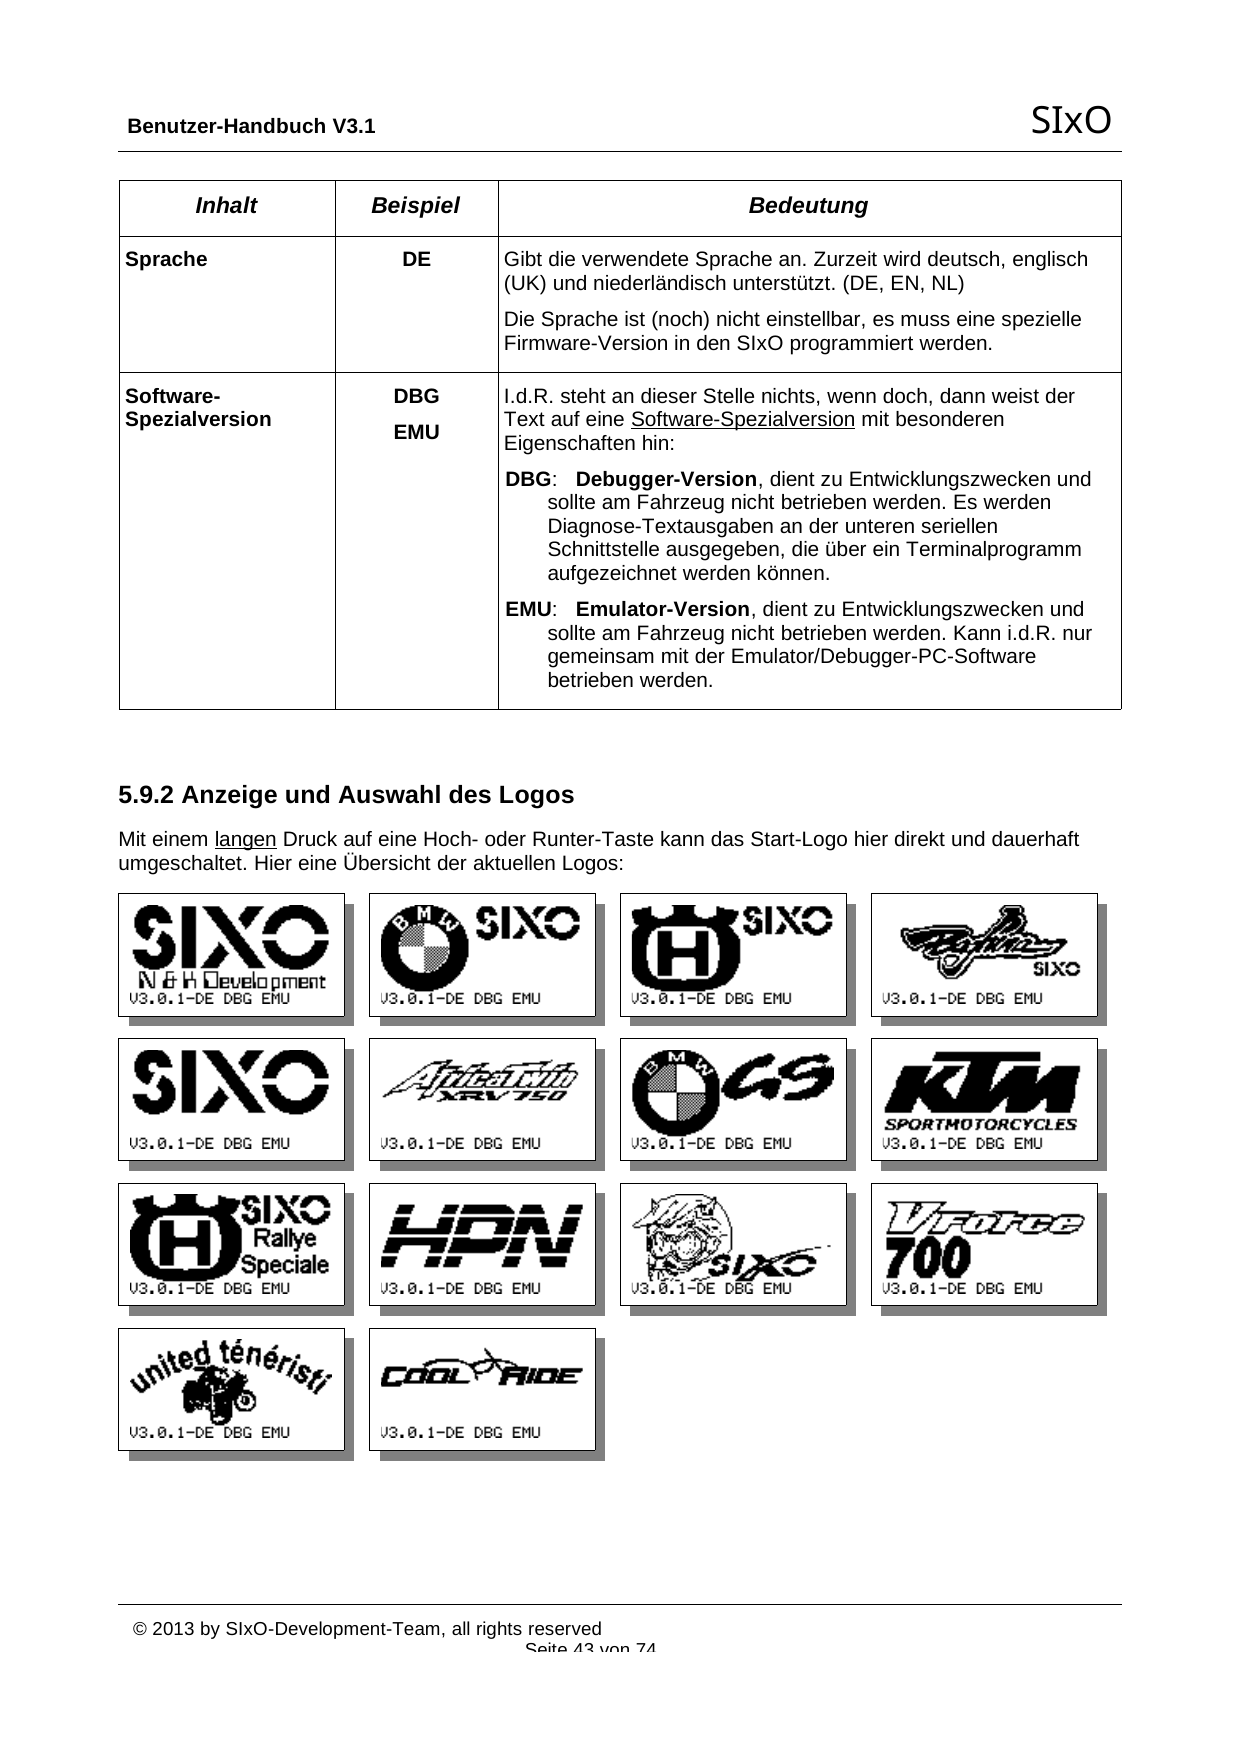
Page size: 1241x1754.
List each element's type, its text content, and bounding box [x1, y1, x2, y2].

picture [130, 1194, 332, 1294]
table_cell [118, 1322, 369, 1339]
table_cell Software-Spezialversion [120, 373, 335, 709]
table_cell [369, 1322, 620, 1339]
picture [631, 1050, 834, 1149]
table_header Bedeutung [499, 181, 1121, 236]
table_header [620, 887, 871, 1032]
table_cell [369, 1149, 620, 1177]
table_cell [871, 1149, 1122, 1177]
table_cell [871, 1322, 1122, 1466]
picture [381, 1050, 583, 1149]
picture [882, 1050, 1085, 1149]
table_header [118, 887, 369, 1032]
table_cell Gibt die verwendete Sprache an. Zurzeit wird deutsch, englisch (UK) und niederländisch unterstützt. (DE, EN, NL) Die Sprache ist (noch) nicht einstellbar, es muss eine spezielle Firmware-Version in den SIxO programmiert werden. [499, 237, 1121, 372]
picture [130, 1050, 332, 1149]
table_cell [369, 1177, 620, 1322]
picture [882, 905, 1085, 1004]
subtitle Anzeige und Auswahl des Logos [118, 781, 1122, 809]
table_cell [871, 1032, 1122, 1148]
table_cell DE [336, 237, 498, 372]
table_cell [369, 1340, 620, 1466]
picture [631, 1194, 834, 1294]
table_cell [118, 1177, 369, 1322]
table_cell Sprache [120, 237, 335, 372]
table_cell DBG EMU [336, 373, 498, 709]
picture [381, 1339, 583, 1438]
table_cell [620, 1032, 871, 1148]
table_header [369, 887, 620, 1032]
table_cell I.d.R. steht an dieser Stelle nichts, wenn doch, dann weist der Text auf eine Software-Spezialversion mit besonderen Eigenschaften hin: DBG: Debugger-Version, dient zu Entwicklungszwecken und sollte am Fahrzeug nicht betrieben werden. Es werden Diagnose-Textausgaben an der unteren seriellen Schnittstelle ausgegeben, die über ein Terminalprogramm aufgezeichnet werden können. EMU: Emulator-Version, dient zu Entwicklungszwecken und sollte am Fahrzeug nicht betrieben werden. Kann i.d.R. nur gemeinsam mit der Emulator/Debugger-PC-Software betrieben werden. [499, 373, 1121, 709]
picture [130, 905, 332, 1004]
table_cell [620, 1177, 871, 1322]
table_header [871, 887, 1122, 1032]
table_cell [118, 1032, 369, 1148]
table_cell [118, 1340, 369, 1466]
table_cell [871, 1177, 1122, 1322]
table_cell [620, 1322, 871, 1466]
table_header Inhalt [120, 181, 335, 236]
picture [882, 1194, 1085, 1294]
table_cell [620, 1149, 871, 1177]
picture [631, 905, 834, 1004]
table_header Beispiel [336, 181, 498, 236]
picture [381, 905, 583, 1004]
table_cell [369, 1032, 620, 1148]
table_cell [118, 1149, 369, 1177]
picture [130, 1339, 332, 1438]
picture [381, 1194, 583, 1294]
text Mit einem langen Druck auf eine Hoch- oder Runter-Taste kann das Start-Logo hier direkt und dauerhaft umgeschaltet. Hier eine Übersicht der aktuellen Logos: [118, 828, 1122, 875]
